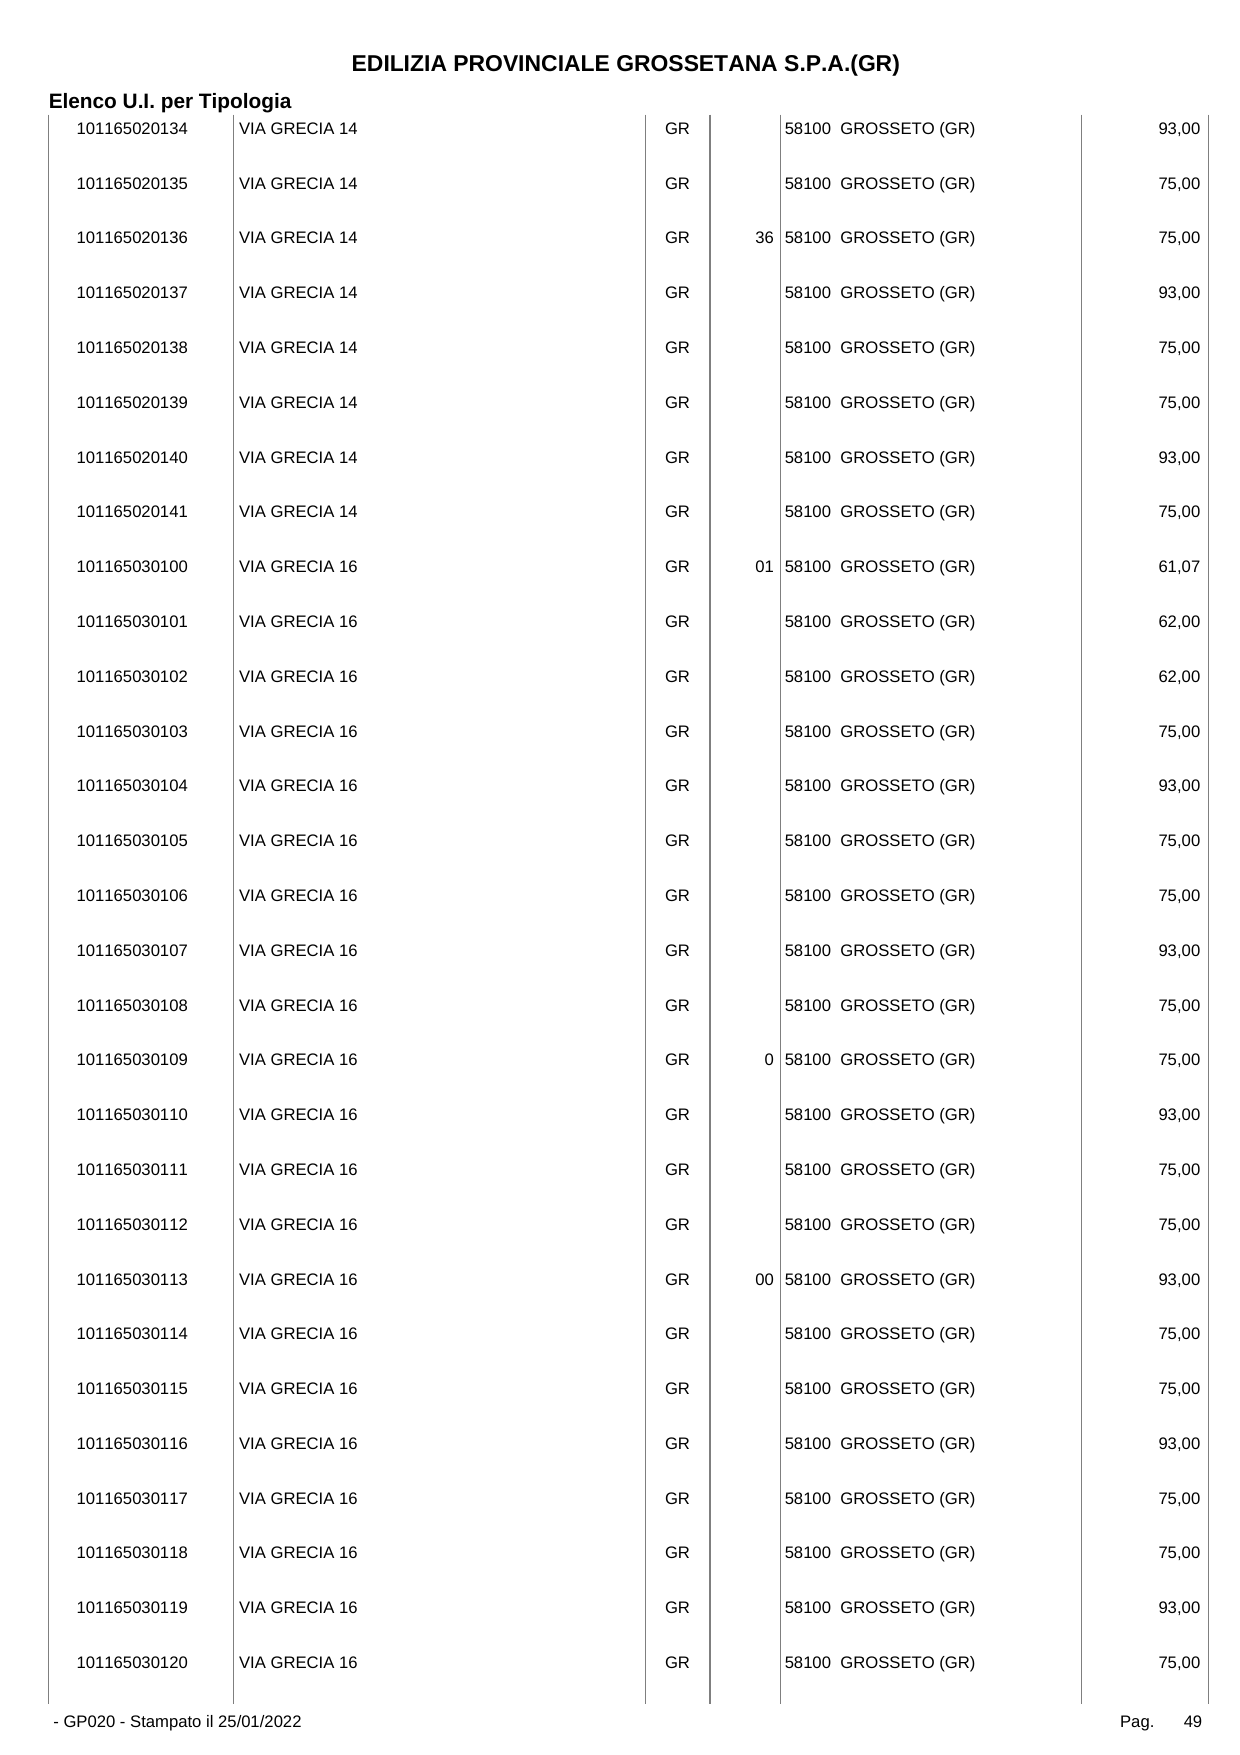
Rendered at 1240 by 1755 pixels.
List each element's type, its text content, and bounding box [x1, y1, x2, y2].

table_cell 75,00 [1082, 224, 1208, 279]
table_cell [711, 1594, 780, 1649]
table_cell 58100 GROSSETO (GR) [781, 334, 1081, 388]
table_cell 93,00 [1082, 1430, 1208, 1484]
table_cell 62,00 [1082, 608, 1208, 662]
table_cell [711, 1101, 780, 1156]
table_cell VIA GRECIA 16 [234, 936, 588, 991]
table_cell 101165030113 [49, 1265, 233, 1320]
table_cell GR [646, 1649, 709, 1703]
table_cell GR [646, 1594, 709, 1649]
table_cell 101165030109 [49, 1046, 233, 1101]
table_cell 58100 GROSSETO (GR) [781, 1156, 1081, 1210]
table_cell [589, 1210, 645, 1265]
table_cell 75,00 [1082, 1539, 1208, 1594]
table_cell [589, 827, 645, 882]
table_cell 58100 GROSSETO (GR) [781, 553, 1081, 608]
table_cell 75,00 [1082, 991, 1208, 1046]
table_cell GR [646, 717, 709, 772]
table_cell 101165020141 [49, 498, 233, 553]
table_cell 101165020140 [49, 443, 233, 498]
table_cell 101165020136 [49, 224, 233, 279]
table_cell GR [646, 1046, 709, 1101]
table_cell VIA GRECIA 14 [234, 279, 588, 334]
table_cell VIA GRECIA 16 [234, 1156, 588, 1210]
table_cell VIA GRECIA 16 [234, 717, 588, 772]
table_cell [589, 1484, 645, 1539]
table_cell VIA GRECIA 16 [234, 1539, 588, 1594]
table_cell 93,00 [1082, 443, 1208, 498]
table_cell VIA GRECIA 16 [234, 1046, 588, 1101]
table_cell [711, 936, 780, 991]
table_cell 101165030119 [49, 1594, 233, 1649]
table_cell [589, 1265, 645, 1320]
table_cell 61,07 [1082, 553, 1208, 608]
table_cell 58100 GROSSETO (GR) [781, 608, 1081, 662]
table_cell VIA GRECIA 16 [234, 663, 588, 717]
table_cell GR [646, 1210, 709, 1265]
table_cell 58100 GROSSETO (GR) [781, 443, 1081, 498]
table_cell GR [646, 224, 709, 279]
table_cell 58100 GROSSETO (GR) [781, 882, 1081, 936]
table_cell [589, 991, 645, 1046]
table_cell [711, 1156, 780, 1210]
table_cell 101165020138 [49, 334, 233, 388]
table_cell [711, 1375, 780, 1429]
table_cell [711, 498, 780, 553]
table_cell 75,00 [1082, 169, 1208, 224]
table_cell 75,00 [1082, 1210, 1208, 1265]
table_cell GR [646, 1265, 709, 1320]
table_cell GR [646, 1375, 709, 1429]
table_cell 75,00 [1082, 1156, 1208, 1210]
table_cell 75,00 [1082, 498, 1208, 553]
table_cell VIA GRECIA 14 [234, 334, 588, 388]
table_cell VIA GRECIA 16 [234, 827, 588, 882]
table_cell 101165030116 [49, 1430, 233, 1484]
table_cell GR [646, 936, 709, 991]
table_cell [589, 717, 645, 772]
table_cell [589, 553, 645, 608]
table_cell 75,00 [1082, 1046, 1208, 1101]
table_cell 58100 GROSSETO (GR) [781, 717, 1081, 772]
table_cell 101165030102 [49, 663, 233, 717]
table_cell VIA GRECIA 16 [234, 1594, 588, 1649]
table_cell 93,00 [1082, 115, 1208, 169]
table_cell 75,00 [1082, 882, 1208, 936]
table_cell [589, 389, 645, 443]
table_cell VIA GRECIA 16 [234, 882, 588, 936]
table_cell 101165030108 [49, 991, 233, 1046]
table_cell [711, 608, 780, 662]
table_cell GR [646, 772, 709, 827]
table_cell VIA GRECIA 14 [234, 169, 588, 224]
table_cell 101165030120 [49, 1649, 233, 1703]
table_cell VIA GRECIA 16 [234, 1484, 588, 1539]
table_cell [711, 443, 780, 498]
table_cell 58100 GROSSETO (GR) [781, 827, 1081, 882]
table_cell 58100 GROSSETO (GR) [781, 224, 1081, 279]
table_cell [589, 224, 645, 279]
table_cell 101165030114 [49, 1320, 233, 1375]
table_cell VIA GRECIA 16 [234, 991, 588, 1046]
table_cell 101165030105 [49, 827, 233, 882]
table_cell VIA GRECIA 14 [234, 224, 588, 279]
table_cell [711, 1539, 780, 1594]
table_cell GR [646, 1484, 709, 1539]
table_cell 58100 GROSSETO (GR) [781, 1430, 1081, 1484]
table_cell VIA GRECIA 14 [234, 115, 588, 169]
table_cell 58100 GROSSETO (GR) [781, 1210, 1081, 1265]
table_cell [711, 1210, 780, 1265]
table_cell 101165030111 [49, 1156, 233, 1210]
table_cell [711, 663, 780, 717]
table_cell VIA GRECIA 16 [234, 608, 588, 662]
table_cell GR [646, 553, 709, 608]
table_cell [589, 1156, 645, 1210]
table_cell 58100 GROSSETO (GR) [781, 1101, 1081, 1156]
table_cell 101165030118 [49, 1539, 233, 1594]
table_cell [711, 991, 780, 1046]
table_cell 01 [711, 553, 780, 608]
table_cell [711, 1484, 780, 1539]
table_cell GR [646, 389, 709, 443]
table_cell 00 [711, 1265, 780, 1320]
table_cell 58100 GROSSETO (GR) [781, 1265, 1081, 1320]
table_cell [711, 882, 780, 936]
table_cell 75,00 [1082, 1649, 1208, 1703]
table_cell VIA GRECIA 16 [234, 1265, 588, 1320]
table_cell 101165020137 [49, 279, 233, 334]
table_cell 101165030110 [49, 1101, 233, 1156]
table_cell 101165030103 [49, 717, 233, 772]
table_cell [711, 717, 780, 772]
table_cell [589, 334, 645, 388]
table_cell 101165030104 [49, 772, 233, 827]
table_cell [589, 1046, 645, 1101]
table_cell 101165030100 [49, 553, 233, 608]
table_cell 93,00 [1082, 1101, 1208, 1156]
table_cell 58100 GROSSETO (GR) [781, 115, 1081, 169]
table_cell VIA GRECIA 16 [234, 1375, 588, 1429]
table_cell 58100 GROSSETO (GR) [781, 1046, 1081, 1101]
table_cell [589, 443, 645, 498]
table_cell [589, 1649, 645, 1703]
table_cell [711, 279, 780, 334]
table_cell [711, 1320, 780, 1375]
table_cell 58100 GROSSETO (GR) [781, 936, 1081, 991]
table_cell VIA GRECIA 14 [234, 498, 588, 553]
table_cell 58100 GROSSETO (GR) [781, 1649, 1081, 1703]
table_cell [711, 772, 780, 827]
table_cell 75,00 [1082, 1320, 1208, 1375]
table_cell 101165030115 [49, 1375, 233, 1429]
table_cell VIA GRECIA 16 [234, 1430, 588, 1484]
table_cell GR [646, 882, 709, 936]
table_cell VIA GRECIA 16 [234, 1210, 588, 1265]
table_cell 0 [711, 1046, 780, 1101]
table_cell [589, 1320, 645, 1375]
table_cell 58100 GROSSETO (GR) [781, 1539, 1081, 1594]
table_cell [589, 1430, 645, 1484]
table_cell [589, 663, 645, 717]
table_cell 58100 GROSSETO (GR) [781, 991, 1081, 1046]
table_cell [589, 115, 645, 169]
table_cell 93,00 [1082, 772, 1208, 827]
table_cell VIA GRECIA 16 [234, 553, 588, 608]
table_cell [589, 1594, 645, 1649]
table_cell 101165020135 [49, 169, 233, 224]
table_cell 101165030107 [49, 936, 233, 991]
table_cell 101165020134 [49, 115, 233, 169]
table_cell VIA GRECIA 16 [234, 1101, 588, 1156]
table_cell 75,00 [1082, 717, 1208, 772]
table_cell VIA GRECIA 14 [234, 389, 588, 443]
table_cell [589, 279, 645, 334]
table_cell [711, 827, 780, 882]
table_cell 36 [711, 224, 780, 279]
table_cell [589, 772, 645, 827]
table_cell 58100 GROSSETO (GR) [781, 1375, 1081, 1429]
table_cell 58100 GROSSETO (GR) [781, 279, 1081, 334]
table_cell 75,00 [1082, 389, 1208, 443]
table_cell [589, 1539, 645, 1594]
table_cell [589, 1375, 645, 1429]
table_cell 75,00 [1082, 1375, 1208, 1429]
table_cell [711, 169, 780, 224]
table_cell GR [646, 1430, 709, 1484]
table_cell 101165030117 [49, 1484, 233, 1539]
table_cell GR [646, 498, 709, 553]
table_cell 75,00 [1082, 1484, 1208, 1539]
table_cell 101165030101 [49, 608, 233, 662]
table_cell GR [646, 991, 709, 1046]
table_cell 58100 GROSSETO (GR) [781, 498, 1081, 553]
table_cell 93,00 [1082, 1594, 1208, 1649]
table_cell 93,00 [1082, 1265, 1208, 1320]
table_cell [711, 115, 780, 169]
table_cell [589, 882, 645, 936]
table_cell [711, 334, 780, 388]
table_cell [589, 1101, 645, 1156]
table_cell 58100 GROSSETO (GR) [781, 1594, 1081, 1649]
table_cell GR [646, 334, 709, 388]
table_cell 58100 GROSSETO (GR) [781, 772, 1081, 827]
table_cell VIA GRECIA 14 [234, 443, 588, 498]
table_cell 58100 GROSSETO (GR) [781, 1320, 1081, 1375]
table_cell 101165020139 [49, 389, 233, 443]
table_cell 58100 GROSSETO (GR) [781, 389, 1081, 443]
table_cell GR [646, 1320, 709, 1375]
table_cell GR [646, 1156, 709, 1210]
table_cell [589, 608, 645, 662]
table_cell GR [646, 169, 709, 224]
table_cell GR [646, 279, 709, 334]
table_cell [711, 1430, 780, 1484]
table_cell [589, 169, 645, 224]
table_cell [589, 936, 645, 991]
table_cell 93,00 [1082, 936, 1208, 991]
table_cell GR [646, 443, 709, 498]
table_cell GR [646, 663, 709, 717]
table_cell [589, 498, 645, 553]
table_cell [711, 389, 780, 443]
table_cell VIA GRECIA 16 [234, 1649, 588, 1703]
table_cell [711, 1649, 780, 1703]
table_cell 75,00 [1082, 827, 1208, 882]
table_cell GR [646, 1101, 709, 1156]
table_cell 62,00 [1082, 663, 1208, 717]
table_cell 93,00 [1082, 279, 1208, 334]
table_cell 58100 GROSSETO (GR) [781, 663, 1081, 717]
table_cell 58100 GROSSETO (GR) [781, 169, 1081, 224]
table_cell GR [646, 1539, 709, 1594]
table_cell 101165030112 [49, 1210, 233, 1265]
table_cell VIA GRECIA 16 [234, 772, 588, 827]
table_cell VIA GRECIA 16 [234, 1320, 588, 1375]
table_cell GR [646, 115, 709, 169]
table_cell 101165030106 [49, 882, 233, 936]
table_cell 58100 GROSSETO (GR) [781, 1484, 1081, 1539]
table_cell GR [646, 827, 709, 882]
table_cell 75,00 [1082, 334, 1208, 388]
table_cell GR [646, 608, 709, 662]
